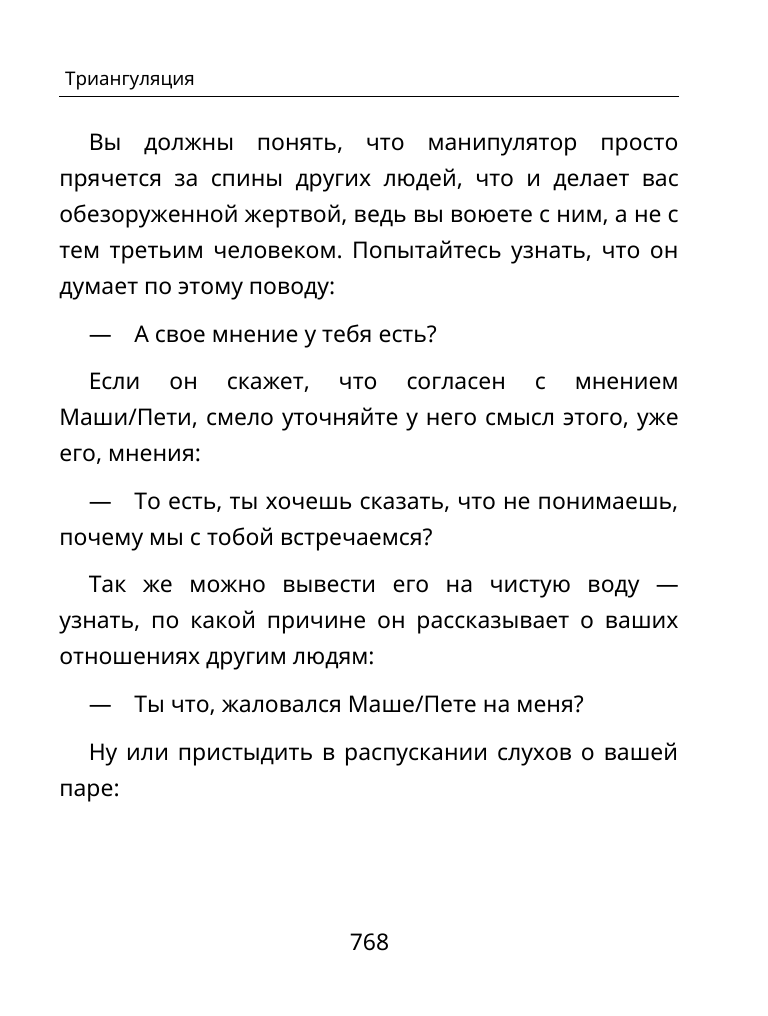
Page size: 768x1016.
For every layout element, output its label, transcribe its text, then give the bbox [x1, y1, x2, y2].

list То есть, ты хочешь сказать, что не понимаешь, почему мы с тобой встречаемся? [59, 485, 679, 552]
text Ну или пристыдить в распускании слухов о вашей паре: [59, 736, 679, 803]
text Так же можно вывести его на чистую воду — узнать, по какой причине он рассказывает о ваших отношениях другим людям: [59, 568, 679, 672]
text Если он скажет, что согласен с мнением Маши/Пети, смело уточняйте у него смысл этого, уже его, мнения: [59, 365, 679, 468]
text Вы должны понять, что манипулятор просто прячется за спины других людей, что и делает вас обезоруженной жертвой, ведь вы воюете с ним, а не с тем третьим человеком. Попытайтесь узнать, что он думает по этому поводу: [59, 126, 679, 301]
list Ты что, жаловался Маше/Пете на меня? [59, 688, 679, 719]
list А свое мнение у тебя есть? [59, 317, 679, 349]
